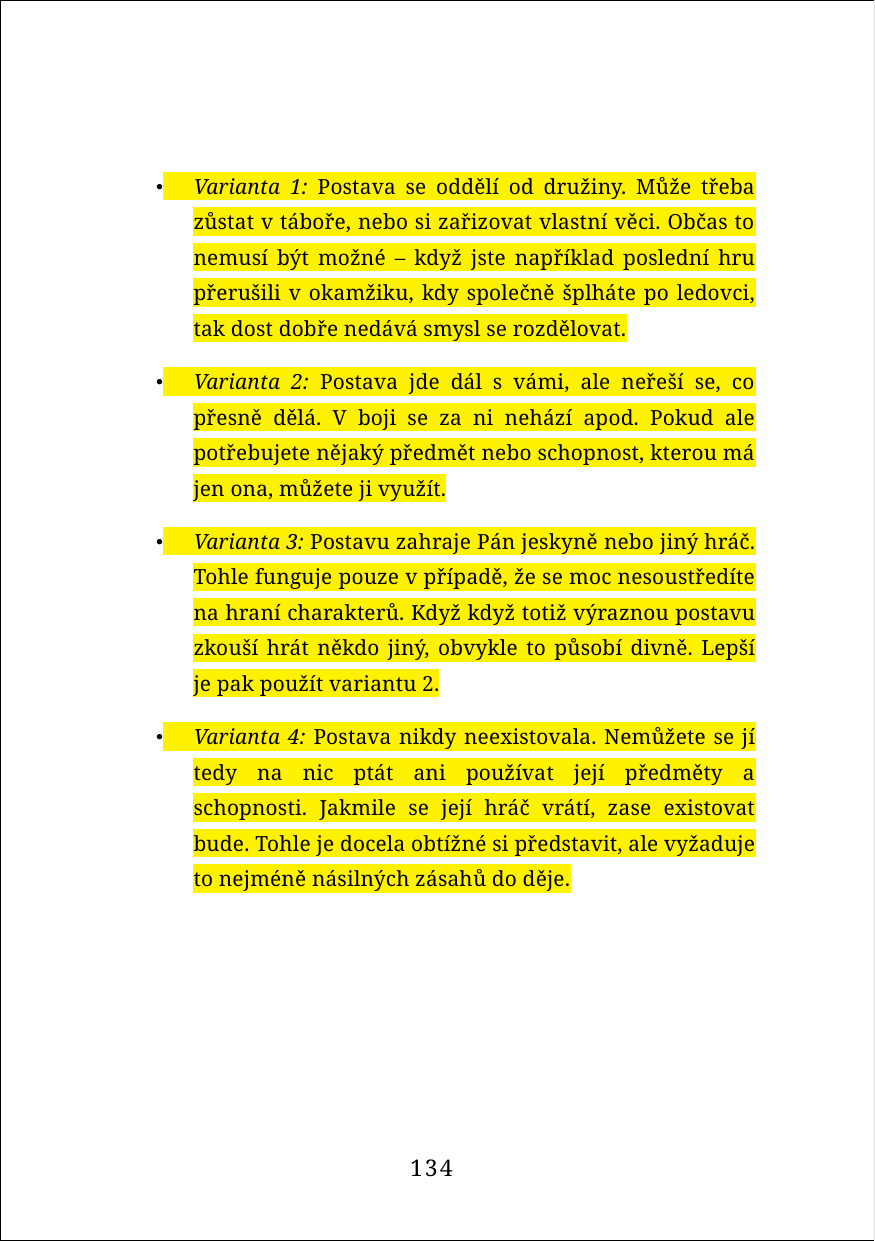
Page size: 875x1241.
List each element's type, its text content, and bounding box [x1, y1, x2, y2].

list Varianta 3: Postavu zahraje Pán jeskyně nebo jiný hráč. Tohle funguje pouze v případě, že se moc nesoustředíte na hraní charakterů. Když když totiž výraznou postavu zkouší hrát někdo jiný, obvykle to působí divně. Lepší je pak použít variantu 2. [156, 527, 756, 697]
list Varianta 2: Postava jde dál s vámi, ale neřeší se, co přesně dělá. V boji se za ni nehází apod. Pokud ale potřebujete nějaký předmět nebo schopnost, kterou má jen ona, můžete ji využít. [156, 367, 756, 502]
list Varianta 1: Postava se oddělí od družiny. Může třeba zůstat v táboře, nebo si zařizovat vlastní věci. Občas to nemusí být možné – když jste například poslední hru přerušili v okamžiku, kdy společně šplháte po ledovci, tak dost dobře nedává smysl se rozdělovat. [156, 172, 756, 342]
list Varianta 4: Postava nikdy neexistovala. Nemůžete se jí tedy na nic ptát ani používat její předměty a schopnosti. Jakmile se její hráč vrátí, zase existovat bude. Tohle je docela obtížné si představit, ale vyžaduje to nejméně násilných zásahů do děje. [156, 722, 756, 893]
